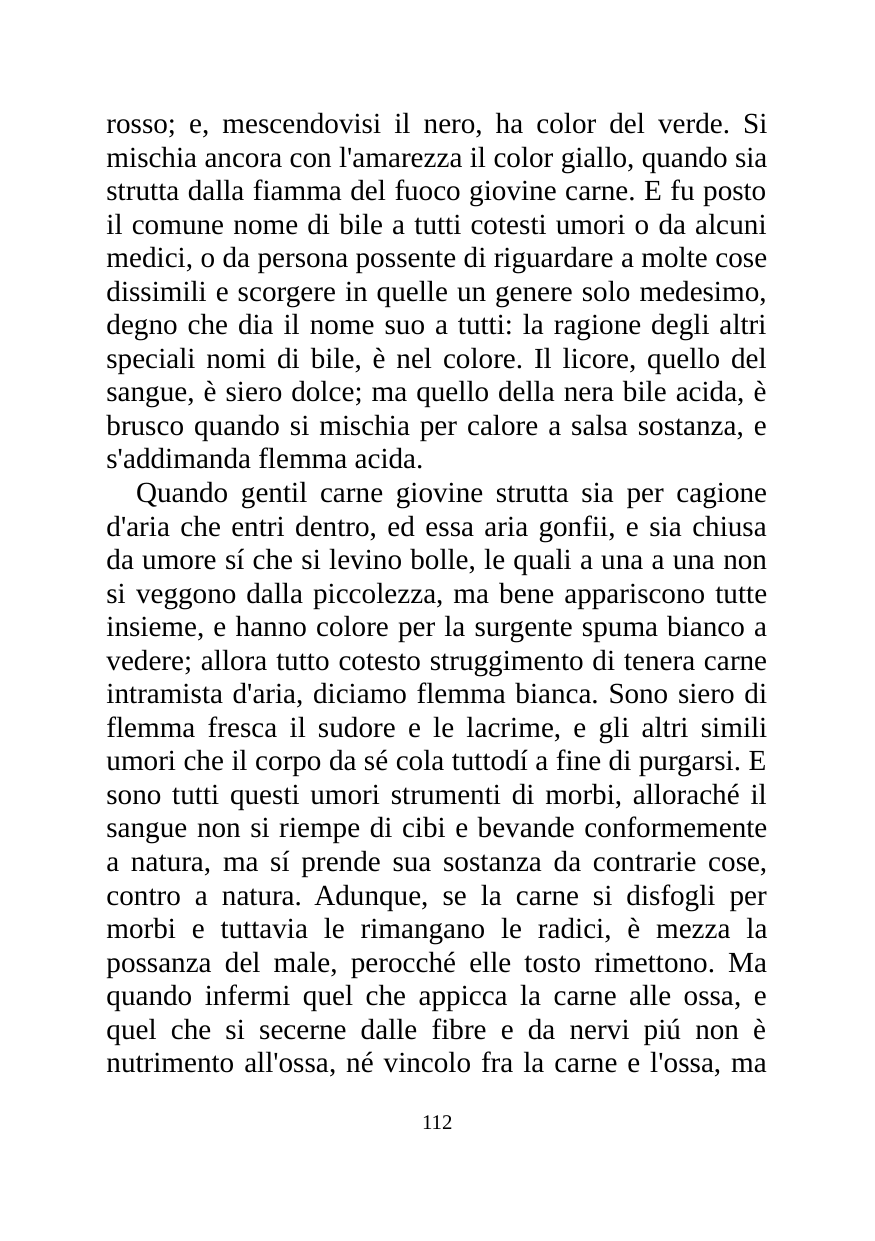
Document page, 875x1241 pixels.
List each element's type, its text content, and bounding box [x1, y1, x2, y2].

text Quando gentil carne giovine strutta sia per cagione d'aria che entri dentro, ed essa aria gonfii, e sia chiusa da umore sí che si levino bolle, le quali a una a una non si veggono dalla piccolezza, ma bene appariscono tutte insieme, e hanno colore per la surgente spuma bianco a vedere; allora tutto cotesto struggimento di tenera carne intramista d'aria, diciamo flemma bianca. Sono siero di flemma fresca il sudore e le lacrime, e gli altri simili umori che il corpo da sé cola tuttodí a fine di purgarsi. E sono tutti questi umori strumenti di morbi, alloraché il sangue non si riempe di cibi e bevande conformemente a natura, ma sí prende sua sostanza da contrarie cose, contro a natura. Adunque, se la carne si disfogli per morbi e tuttavia le rimangano le radici, è mezza la possanza del male, perocché elle tosto rimettono. Ma quando infermi quel che appicca la carne alle ossa, e quel che si secerne dalle fibre e da nervi piú non è nutrimento all'ossa, né vincolo fra la carne e l'ossa, ma [106, 475, 768, 1079]
text rosso; e, mescendovisi il nero, ha color del verde. Si mischia ancora con l'amarezza il color giallo, quando sia strutta dalla fiamma del fuoco giovine carne. E fu posto il comune nome di bile a tutti cotesti umori o da alcuni medici, o da persona possente di riguardare a molte cose dissimili e scorgere in quelle un genere solo medesimo, degno che dia il nome suo a tutti: la ragione degli altri speciali nomi di bile, è nel colore. Il licore, quello del sangue, è siero dolce; ma quello della nera bile acida, è brusco quando si mischia per calore a salsa sostanza, e s'addimanda flemma acida. [106, 106, 768, 475]
